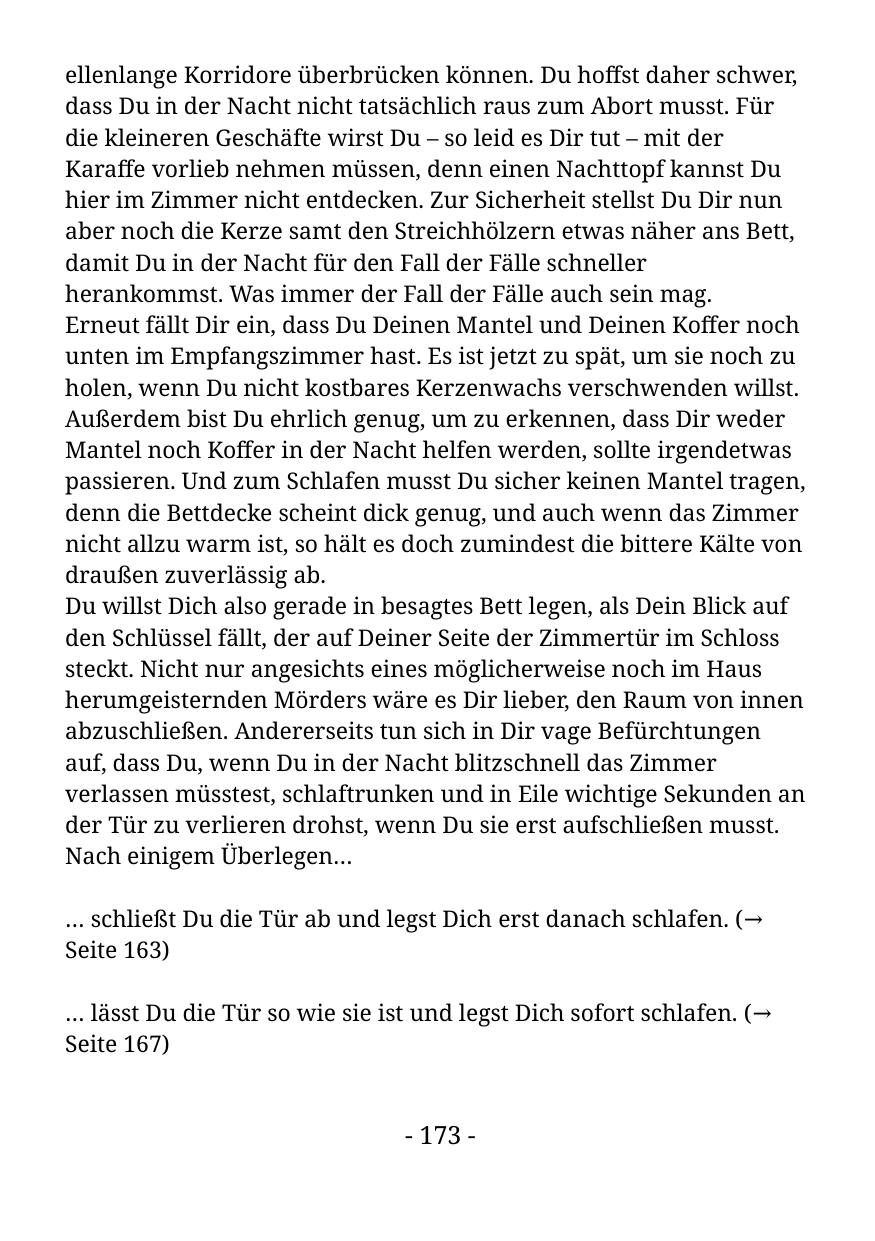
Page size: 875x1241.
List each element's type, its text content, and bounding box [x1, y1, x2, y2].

text … schließt Du die Tür ab und legst Dich erst danach schlafen. (→ Seite 163) [65, 903, 809, 965]
text ellenlange Korridore überbrücken können. Du hoffst daher schwer, dass Du in der Nacht nicht tatsächlich raus zum Abort musst. Für die kleineren Geschäfte wirst Du – so leid es Dir tut – mit der Karaffe vorlieb nehmen müssen, denn einen Nachttopf kannst Du hier im Zimmer nicht entdecken. Zur Sicherheit stellst Du Dir nun aber noch die Kerze samt den Streichhölzern etwas näher ans Bett, damit Du in der Nacht für den Fall der Fälle schneller herankommst. Was immer der Fall der Fälle auch sein mag. [65, 59, 809, 309]
text … lässt Du die Tür so wie sie ist und legst Dich sofort schlafen. (→ Seite 167) [65, 997, 809, 1059]
text Erneut fällt Dir ein, dass Du Deinen Mantel und Deinen Koffer noch unten im Empfangszimmer hast. Es ist jetzt zu spät, um sie noch zu holen, wenn Du nicht kostbares Kerzenwachs verschwenden willst. Außerdem bist Du ehrlich genug, um zu erkennen, dass Dir weder Mantel noch Koffer in der Nacht helfen werden, sollte irgendetwas passieren. Und zum Schlafen musst Du sicher keinen Mantel tragen, denn die Bettdecke scheint dick genug, und auch wenn das Zimmer nicht allzu warm ist, so hält es doch zumindest die bittere Kälte von draußen zuverlässig ab. [65, 309, 809, 590]
text Du willst Dich also gerade in besagtes Bett legen, als Dein Blick auf den Schlüssel fällt, der auf Deiner Seite der Zimmertür im Schloss steckt. Nicht nur angesichts eines möglicherweise noch im Haus herumgeisternden Mörders wäre es Dir lieber, den Raum von innen abzuschließen. Andererseits tun sich in Dir vage Befürchtungen auf, dass Du, wenn Du in der Nacht blitzschnell das Zimmer verlassen müsstest, schlaftrunken und in Eile wichtige Sekunden an der Tür zu verlieren drohst, wenn Du sie erst aufschließen musst. Nach einigem Überlegen… [65, 590, 809, 872]
